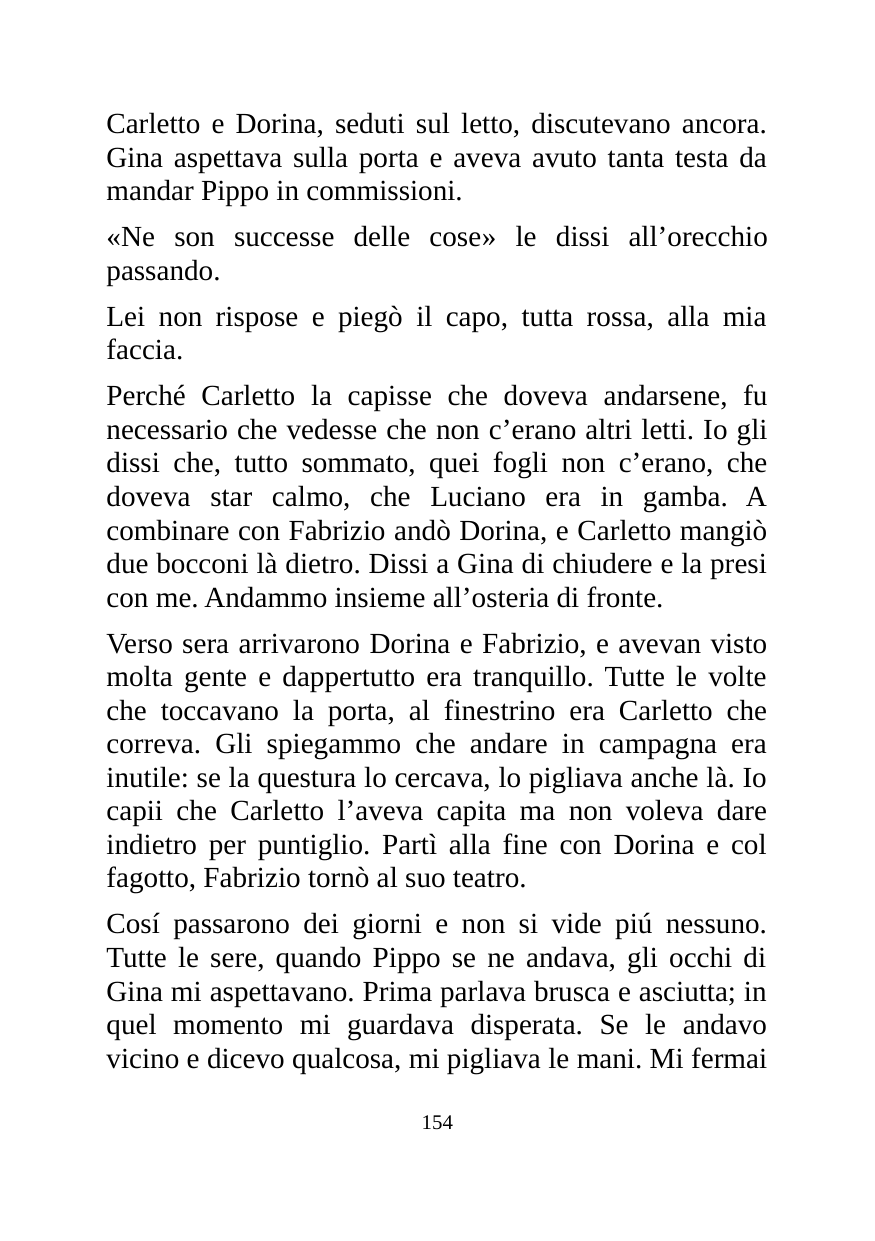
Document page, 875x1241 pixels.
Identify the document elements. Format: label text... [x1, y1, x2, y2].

text Lei non rispose e piegò il capo, tutta rossa, alla mia faccia. [106, 299, 768, 366]
text Cosí passarono dei giorni e non si vide piú nessuno. Tutte le sere, quando Pippo se ne andava, gli occhi di Gina mi aspettavano. Prima parlava brusca e asciutta; in quel momento mi guardava disperata. Se le andavo vicino e dicevo qualcosa, mi pigliava le mani. Mi fermai [106, 907, 768, 1074]
text Carletto e Dorina, seduti sul letto, discutevano ancora. Gina aspettava sulla porta e aveva avuto tanta testa da mandar Pippo in commissioni. [106, 106, 768, 207]
text Perché Carletto la capisse che doveva andarsene, fu necessario che vedesse che non c’erano altri letti. Io gli dissi che, tutto sommato, quei fogli non c’erano, che doveva star calmo, che Luciano era in gamba. A combinare con Fabrizio andò Dorina, e Carletto mangiò due bocconi là dietro. Dissi a Gina di chiudere e la presi con me. Andammo insieme all’osteria di fronte. [106, 378, 768, 613]
text «Ne son successe delle cose» le dissi all’orecchio passando. [106, 219, 768, 286]
text Verso sera arrivarono Dorina e Fabrizio, e avevan visto molta gente e dappertutto era tranquillo. Tutte le volte che toccavano la porta, al finestrino era Carletto che correva. Gli spiegammo che andare in campagna era inutile: se la questura lo cercava, lo pigliava anche là. Io capii che Carletto l’aveva capita ma non voleva dare indietro per puntiglio. Partì alla fine con Dorina e col fagotto, Fabrizio tornò al suo teatro. [106, 626, 768, 894]
